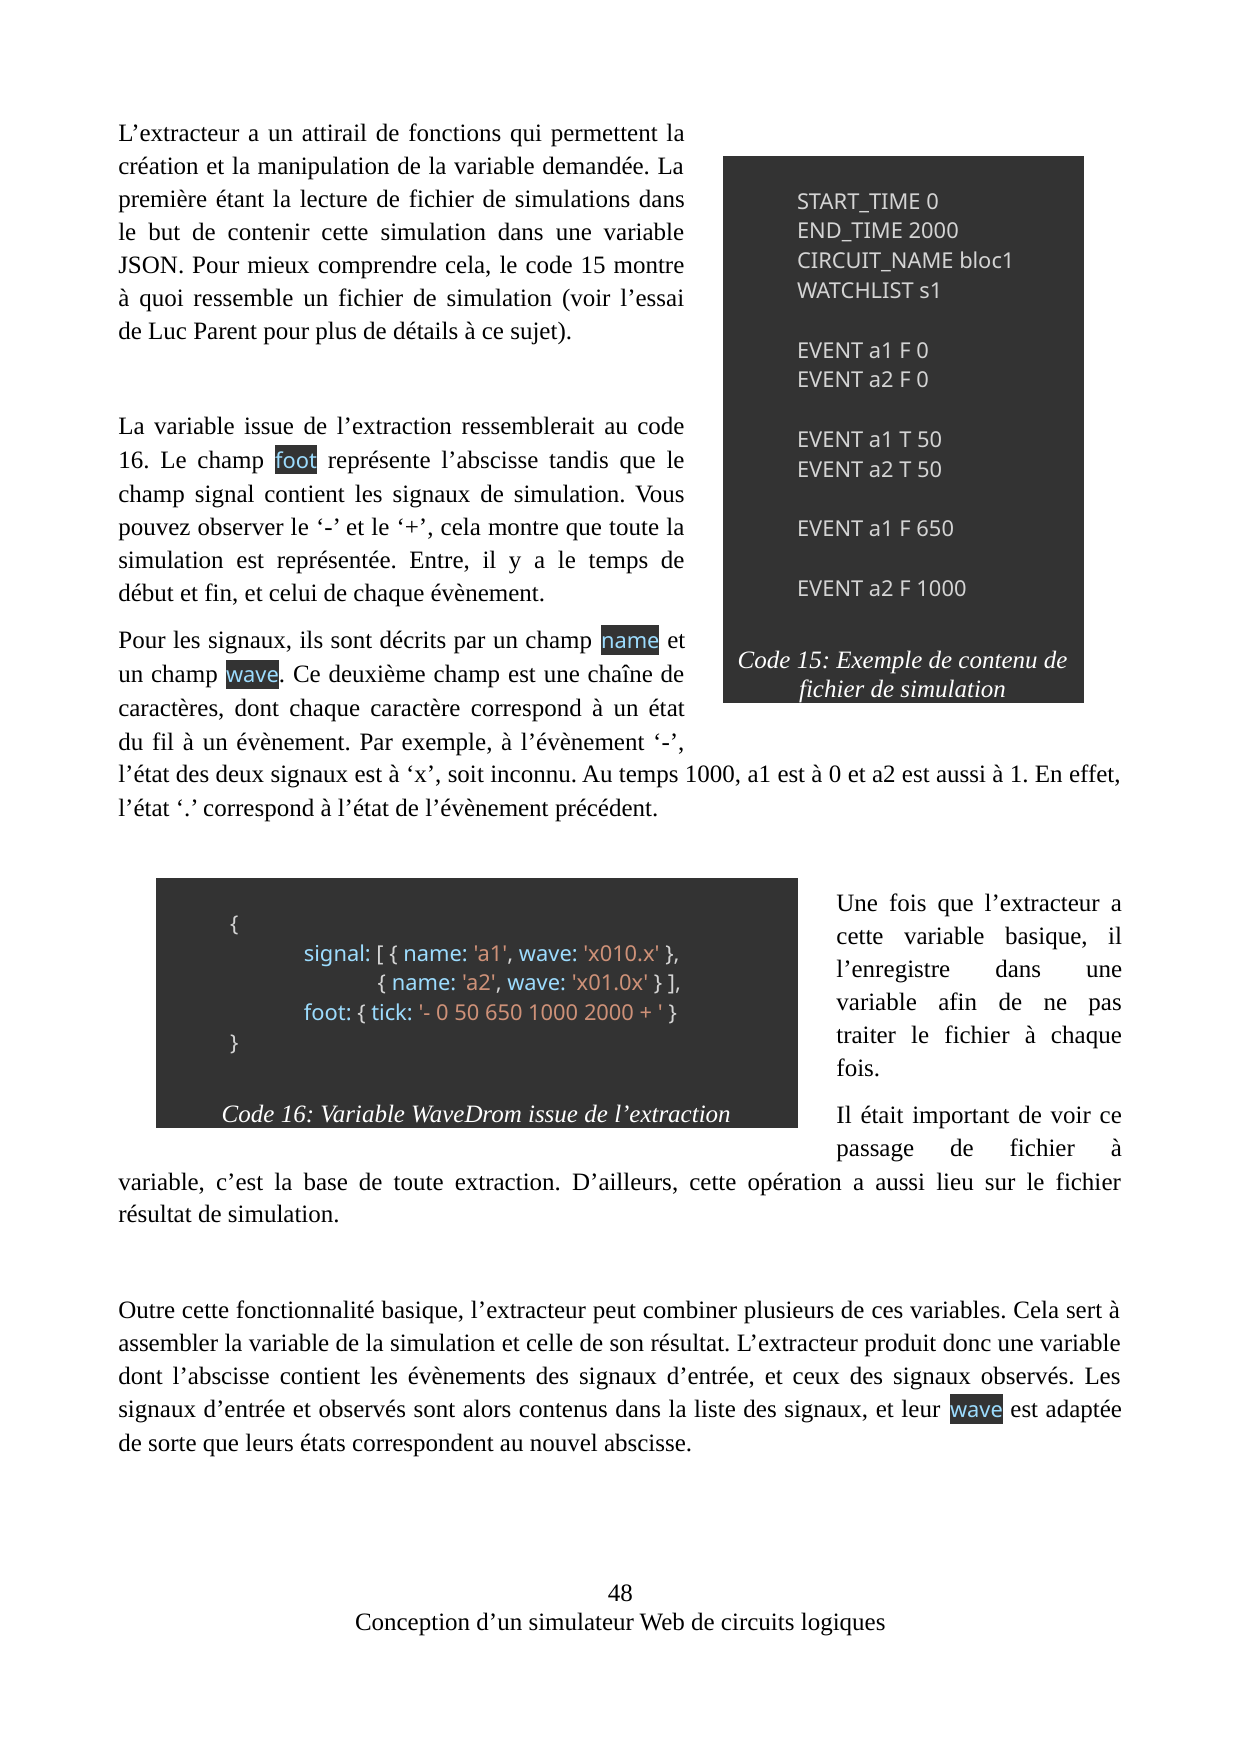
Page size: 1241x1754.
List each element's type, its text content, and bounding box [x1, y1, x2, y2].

text Code 16: Variable WaveDrom issue de l’extraction [156, 1099, 798, 1128]
text EVENT a1 F 0 [723, 335, 1084, 364]
text Il était important de voir ce passage de fichier à variable, c’est la base de toute extraction. D’ailleurs, cette opération a aussi lieu sur le fichier résultat de simulation. [118, 1101, 1122, 1228]
text Outre cette fonctionnalité basique, l’extracteur peut combiner plusieurs de ces variables. Cela sert à assembler la variable de la simulation et celle de son résultat. L’extracteur produit donc une variable dont l’abscisse contient les évènements des signaux d’entrée, et ceux des signaux observés. Les signaux d’entrée et observés sont alors contenus dans la liste des signaux, et leur wave est adaptée de sorte que leurs états correspondent au nouvel abscisse. [118, 1295, 1122, 1457]
text L’extracteur a un attirail de fonctions qui permettent la création et la manipulation de la variable demandée. La première étant la lecture de fichier de simulations dans le but de contenir cette simulation dans une variable JSON. Pour mieux comprendre cela, le code 15 montre à quoi ressemble un fichier de simulation (voir l’essai de Luc Parent pour plus de détails à ce sujet). [118, 118, 1122, 345]
text EVENT a2 F 1000 [723, 573, 1084, 603]
text Pour les signaux, ils sont décrits par un champ name et un champ wave. Ce deuxième champ est une chaîne de caractères, dont chaque caractère correspond à un état du fil à un évènement. Par exemple, à l’évènement ‘-’, l’état des deux signaux est à ‘x’, soit inconnu. Au temps 1000, a1 est à 0 et a2 est aussi à 1. En effet, l’état ‘.’ correspond à l’état de l’évènement précédent. [118, 625, 1122, 821]
text EVENT a2 T 50 [723, 454, 1084, 484]
text EVENT a1 T 50 [723, 424, 1084, 454]
text START_TIME 0 [723, 186, 1084, 216]
text EVENT a1 F 650 [723, 513, 1084, 543]
text } [156, 1027, 798, 1057]
text Code 15: Exemple de contenu de fichier de simulation [723, 645, 1084, 703]
text foot: { tick: '- 0 50 650 1000 2000 + ' } [156, 997, 798, 1027]
text WATCHLIST s1 [723, 275, 1084, 305]
text CIRCUIT_NAME bloc1 [723, 245, 1084, 275]
text END_TIME 2000 [723, 216, 1084, 245]
text Une fois que l’extracteur a cette variable basique, il l’enregistre dans une variable afin de ne pas traiter le fichier à chaque fois. [798, 888, 1122, 1082]
text { name: 'a2', wave: 'x01.0x' } ], [156, 967, 798, 997]
text { [156, 908, 798, 938]
text [118, 888, 156, 1082]
text EVENT a2 F 0 [723, 364, 1084, 394]
text signal: [ { name: 'a1', wave: 'x010.x' }, [156, 938, 798, 967]
text La variable issue de l’extraction ressemblerait au code 16. Le champ foot représente l’abscisse tandis que le champ signal contient les signaux de simulation. Vous pouvez observer le ‘-’ et le ‘+’, cela montre que toute la simulation est représentée. Entre, il y a le temps de début et fin, et celui de chaque évènement. [118, 411, 723, 606]
text [1084, 411, 1122, 606]
